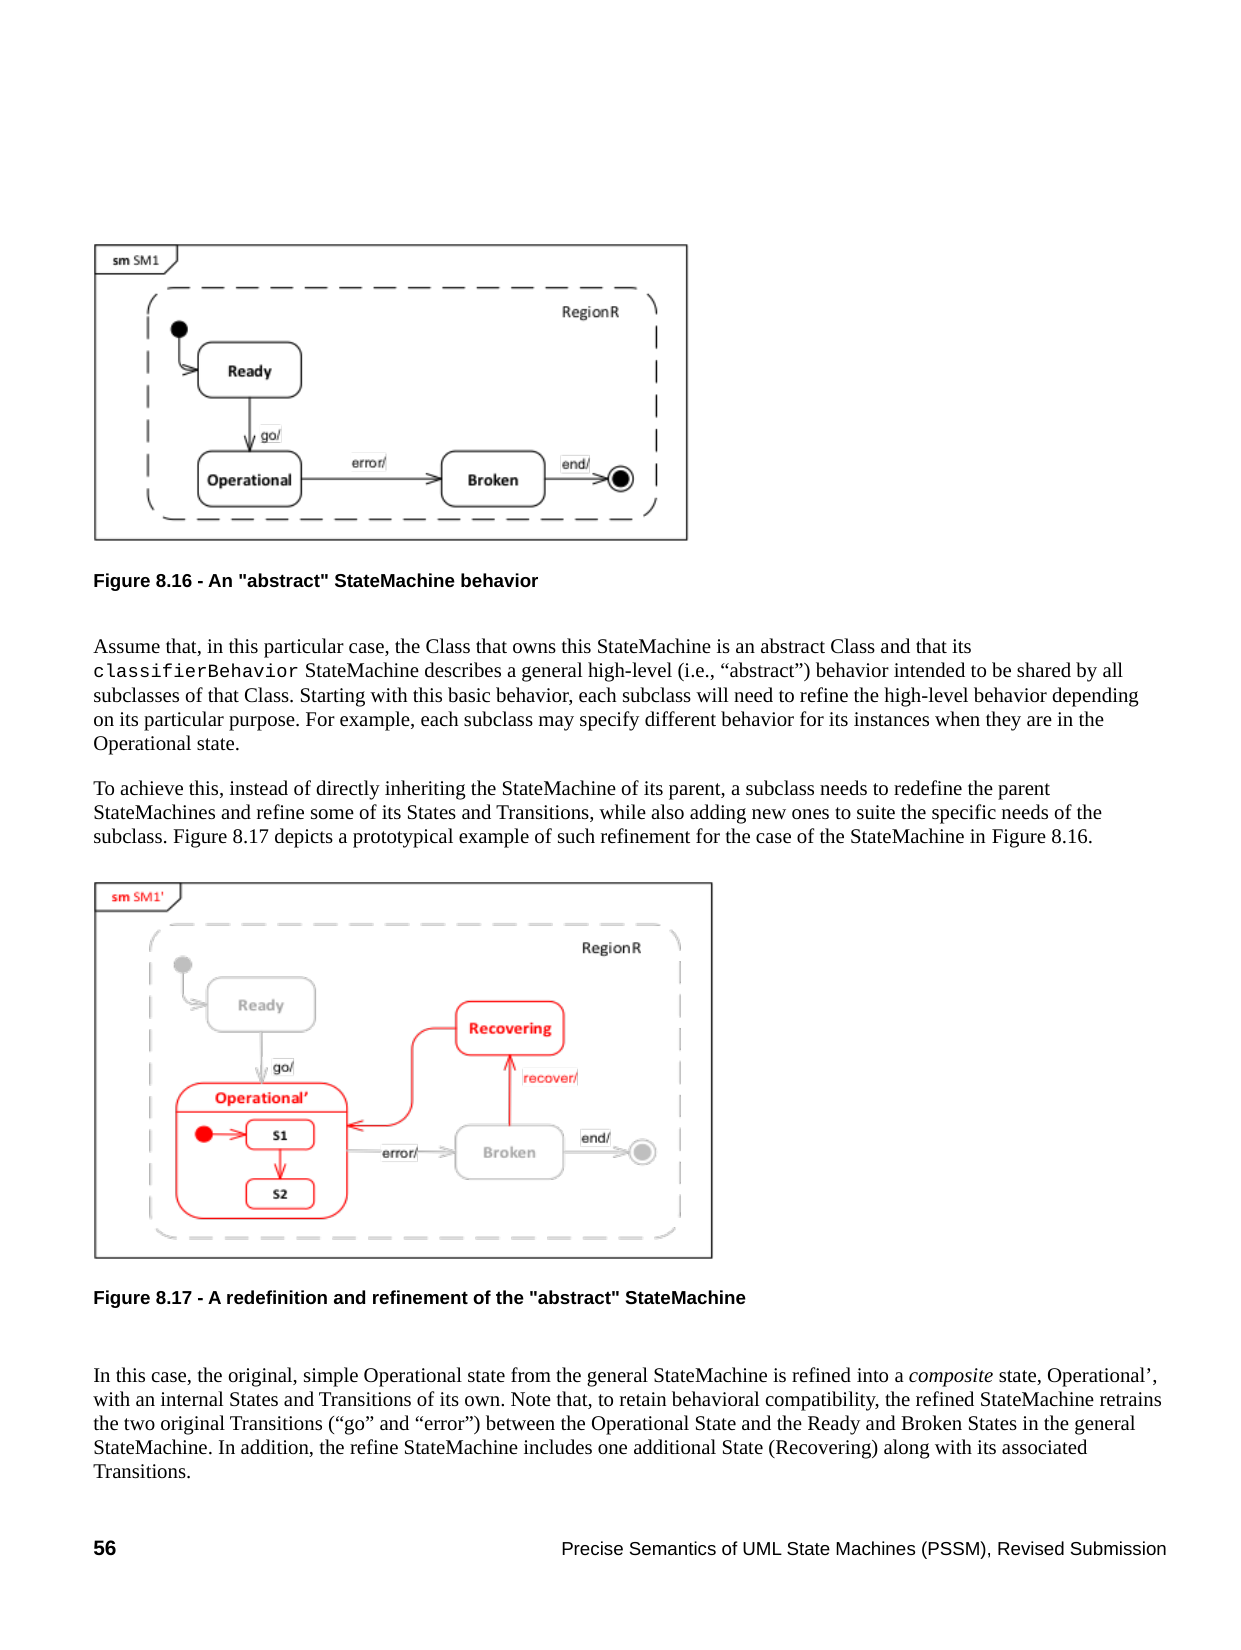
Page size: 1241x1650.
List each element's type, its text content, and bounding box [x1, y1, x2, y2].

picture [93, 243, 689, 567]
text Figure 8.16 - An "abstract" StateMachine behavior [93, 567, 689, 592]
text To achieve this, instead of directly inheriting the StateMachine of its parent, a subclass needs to redefine the parent StateMachines and refine some of its States and Transitions, while also adding new ones to suite the specific needs of the subclass. Figure 8.17 depicts a prototypical example of such refinement for the case of the StateMachine in Figure 8.16. [93, 776, 1164, 848]
text Figure 8.17 - A redefinition and refinement of the "abstract" StateMachine [93, 1287, 1153, 1308]
picture [93, 881, 714, 1272]
text In this case, the original, simple Operational state from the general StateMachine is refined into a composite state, Operational’, with an internal States and Transitions of its own. Note that, to retain behavioral compatibility, the refined StateMachine retrains the two original Transitions (“go” and “error”) between the Operational State and the Ready and Broken States in the general StateMachine. In addition, the refine StateMachine includes one additional State (Recovering) along with its associated Transitions. [93, 1363, 1164, 1483]
text Assume that, in this particular case, the Class that owns this StateMachine is an abstract Class and that its classifierBehavior StateMachine describes a general high-level (i.e., “abstract”) behavior intended to be shared by all subclasses of that Class. Starting with this basic behavior, each subclass will need to refine the high-level behavior depending on its particular purpose. For example, each subclass may specify different behavior for its instances when they are in the Operational state. [93, 634, 1164, 755]
